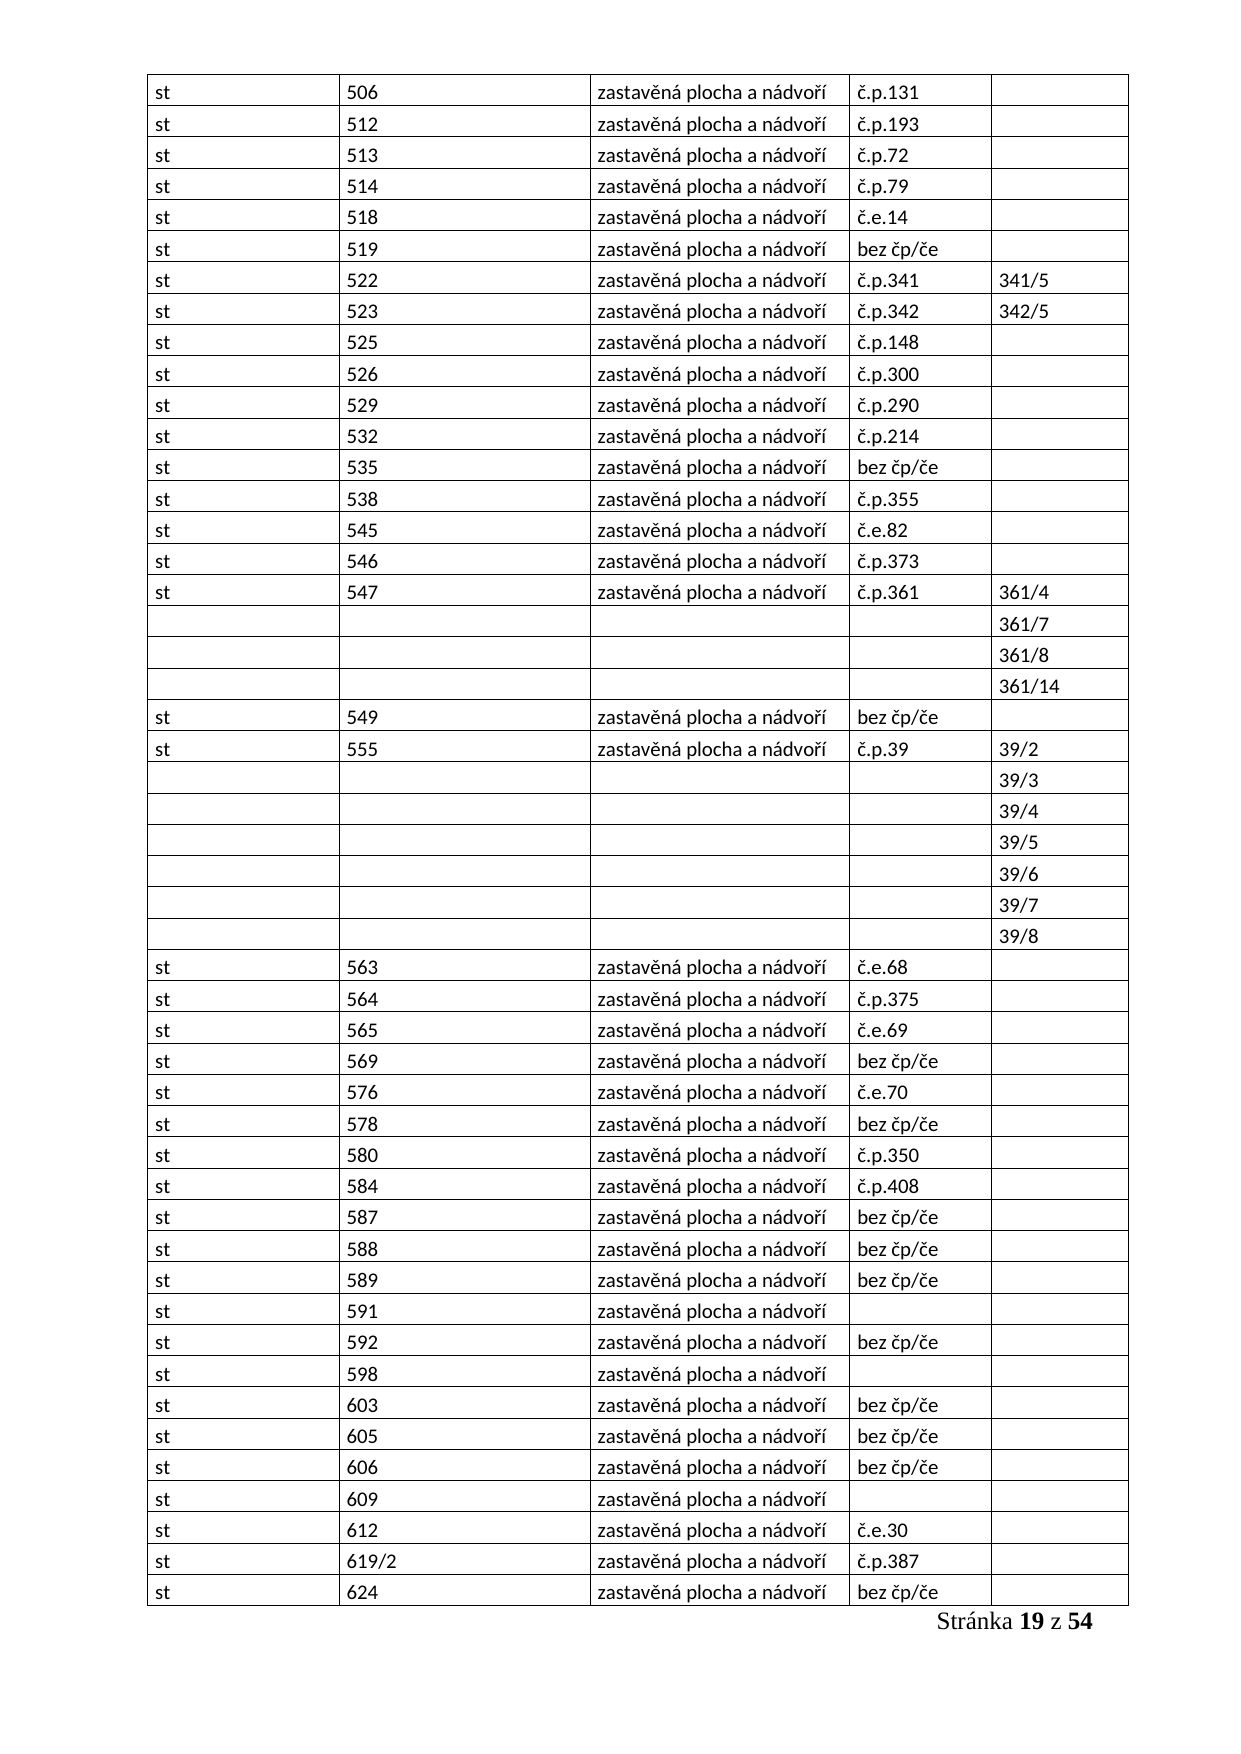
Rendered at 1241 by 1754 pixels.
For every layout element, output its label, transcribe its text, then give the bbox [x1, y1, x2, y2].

table_cell st [148, 512, 339, 542]
table_cell [340, 919, 590, 949]
table_cell zastavěná plocha a nádvoří [591, 1575, 849, 1605]
table_cell č.e.70 [850, 1075, 991, 1105]
table_cell [992, 981, 1128, 1011]
table_cell st [148, 1325, 339, 1355]
table_cell 523 [340, 294, 590, 324]
table_cell č.p.373 [850, 544, 991, 574]
table_cell st [148, 1481, 339, 1511]
table_cell bez čp/če [850, 1231, 991, 1261]
table_cell 612 [340, 1512, 590, 1542]
table_cell st [148, 1356, 339, 1386]
table_cell zastavěná plocha a nádvoří [591, 481, 849, 511]
table_cell st [148, 481, 339, 511]
table_cell bez čp/če [850, 1044, 991, 1074]
table_cell č.p.193 [850, 106, 991, 136]
table_cell [992, 231, 1128, 261]
table_cell [148, 606, 339, 636]
table_cell 361/14 [992, 669, 1128, 699]
table_cell 591 [340, 1294, 590, 1324]
table_cell st [148, 575, 339, 605]
table_cell 535 [340, 450, 590, 480]
table_cell č.p.300 [850, 356, 991, 386]
table_cell [992, 1419, 1128, 1449]
table_cell [850, 1481, 991, 1511]
table_cell č.p.290 [850, 387, 991, 417]
table_cell zastavěná plocha a nádvoří [591, 387, 849, 417]
table_cell č.e.69 [850, 1012, 991, 1042]
table_cell st [148, 950, 339, 980]
table_cell st [148, 1575, 339, 1605]
table_cell 361/8 [992, 637, 1128, 667]
table_cell [992, 137, 1128, 167]
table_cell č.e.14 [850, 200, 991, 230]
table_cell zastavěná plocha a nádvoří [591, 1262, 849, 1292]
table_cell [591, 606, 849, 636]
table_cell zastavěná plocha a nádvoří [591, 1137, 849, 1167]
table_cell [992, 700, 1128, 730]
table_cell č.e.82 [850, 512, 991, 542]
table_cell č.p.131 [850, 75, 991, 105]
table_cell [992, 169, 1128, 199]
table_cell [591, 887, 849, 917]
table_cell 532 [340, 419, 590, 449]
table_cell [992, 106, 1128, 136]
table_cell [992, 1044, 1128, 1074]
table_cell č.e.68 [850, 950, 991, 980]
table_cell č.e.30 [850, 1512, 991, 1542]
table_cell st [148, 137, 339, 167]
table_cell [992, 1137, 1128, 1167]
table_cell 546 [340, 544, 590, 574]
table_cell [850, 1356, 991, 1386]
table_cell zastavěná plocha a nádvoří [591, 575, 849, 605]
table_cell 603 [340, 1387, 590, 1417]
table_cell bez čp/če [850, 1387, 991, 1417]
table_cell 549 [340, 700, 590, 730]
table_cell zastavěná plocha a nádvoří [591, 1512, 849, 1542]
table_cell [148, 887, 339, 917]
table_cell [992, 200, 1128, 230]
table_cell st [148, 1262, 339, 1292]
table_cell zastavěná plocha a nádvoří [591, 1294, 849, 1324]
table_cell [340, 794, 590, 824]
table_cell 605 [340, 1419, 590, 1449]
table_cell bez čp/če [850, 1106, 991, 1136]
table_cell zastavěná plocha a nádvoří [591, 356, 849, 386]
table_cell 588 [340, 1231, 590, 1261]
table_cell [340, 856, 590, 886]
table_cell st [148, 231, 339, 261]
table_cell 555 [340, 731, 590, 761]
table_cell [591, 919, 849, 949]
table_cell [992, 419, 1128, 449]
table_cell st [148, 1387, 339, 1417]
table_cell st [148, 1137, 339, 1167]
table_cell bez čp/če [850, 1325, 991, 1355]
table_cell zastavěná plocha a nádvoří [591, 1356, 849, 1386]
table_cell st [148, 356, 339, 386]
table_cell č.p.341 [850, 262, 991, 292]
table_cell zastavěná plocha a nádvoří [591, 75, 849, 105]
table_cell st [148, 731, 339, 761]
table_cell [148, 825, 339, 855]
table_cell [992, 75, 1128, 105]
table_cell 589 [340, 1262, 590, 1292]
table_cell 513 [340, 137, 590, 167]
table_cell [850, 919, 991, 949]
table_cell zastavěná plocha a nádvoří [591, 1544, 849, 1574]
table_cell bez čp/če [850, 450, 991, 480]
table_cell [340, 637, 590, 667]
table_cell [850, 669, 991, 699]
table_cell [992, 1294, 1128, 1324]
table_cell [992, 450, 1128, 480]
table_cell [591, 762, 849, 792]
table_cell [992, 1387, 1128, 1417]
table_cell [992, 1575, 1128, 1605]
table_cell [591, 669, 849, 699]
table_cell [992, 512, 1128, 542]
table_cell zastavěná plocha a nádvoří [591, 544, 849, 574]
table_cell [340, 606, 590, 636]
table_cell č.p.387 [850, 1544, 991, 1574]
table_cell st [148, 200, 339, 230]
table_cell č.p.342 [850, 294, 991, 324]
table_cell [591, 637, 849, 667]
table_cell 39/2 [992, 731, 1128, 761]
table_cell [148, 919, 339, 949]
table_cell [992, 1512, 1128, 1542]
table_cell 580 [340, 1137, 590, 1167]
table_cell st [148, 1012, 339, 1042]
table_cell st [148, 1544, 339, 1574]
table_cell st [148, 325, 339, 355]
table_cell st [148, 1419, 339, 1449]
table_cell č.p.79 [850, 169, 991, 199]
table_cell 361/4 [992, 575, 1128, 605]
table_cell [992, 356, 1128, 386]
table_cell 39/4 [992, 794, 1128, 824]
table_cell [992, 1075, 1128, 1105]
table_cell zastavěná plocha a nádvoří [591, 294, 849, 324]
table_cell [850, 856, 991, 886]
table_cell [148, 762, 339, 792]
table_cell 518 [340, 200, 590, 230]
table_cell 341/5 [992, 262, 1128, 292]
table_cell 522 [340, 262, 590, 292]
table_cell [992, 1356, 1128, 1386]
table_cell 578 [340, 1106, 590, 1136]
table_cell 619/2 [340, 1544, 590, 1574]
table_cell č.p.408 [850, 1169, 991, 1199]
table_cell 342/5 [992, 294, 1128, 324]
table_cell bez čp/če [850, 231, 991, 261]
table_cell [148, 856, 339, 886]
table_cell 545 [340, 512, 590, 542]
table_cell 39/3 [992, 762, 1128, 792]
table_cell zastavěná plocha a nádvoří [591, 1200, 849, 1230]
table_cell [850, 794, 991, 824]
table_cell 39/7 [992, 887, 1128, 917]
table_cell 564 [340, 981, 590, 1011]
table_cell [148, 637, 339, 667]
table_cell zastavěná plocha a nádvoří [591, 169, 849, 199]
table_cell zastavěná plocha a nádvoří [591, 137, 849, 167]
table_cell [340, 762, 590, 792]
table_cell zastavěná plocha a nádvoří [591, 1325, 849, 1355]
table_cell zastavěná plocha a nádvoří [591, 262, 849, 292]
table_cell zastavěná plocha a nádvoří [591, 1450, 849, 1480]
table_cell [340, 669, 590, 699]
table_cell zastavěná plocha a nádvoří [591, 1387, 849, 1417]
table_cell 512 [340, 106, 590, 136]
table_cell [992, 1481, 1128, 1511]
table_cell zastavěná plocha a nádvoří [591, 325, 849, 355]
table_cell st [148, 106, 339, 136]
table_cell [992, 325, 1128, 355]
table_cell č.p.39 [850, 731, 991, 761]
table_cell zastavěná plocha a nádvoří [591, 1044, 849, 1074]
table_cell 39/6 [992, 856, 1128, 886]
table_cell [992, 481, 1128, 511]
table_cell zastavěná plocha a nádvoří [591, 1012, 849, 1042]
table_cell [591, 825, 849, 855]
table_cell [850, 887, 991, 917]
table_cell [340, 887, 590, 917]
table_cell 538 [340, 481, 590, 511]
table_cell 584 [340, 1169, 590, 1199]
table_cell 624 [340, 1575, 590, 1605]
table_cell [850, 825, 991, 855]
table_cell zastavěná plocha a nádvoří [591, 419, 849, 449]
table_cell [992, 1450, 1128, 1480]
table_cell zastavěná plocha a nádvoří [591, 231, 849, 261]
table_cell [992, 1200, 1128, 1230]
table_cell [850, 606, 991, 636]
table_cell st [148, 1106, 339, 1136]
table_cell [992, 1544, 1128, 1574]
table_cell č.p.72 [850, 137, 991, 167]
table_cell st [148, 1294, 339, 1324]
table_cell zastavěná plocha a nádvoří [591, 700, 849, 730]
table_cell st [148, 75, 339, 105]
table_cell č.p.214 [850, 419, 991, 449]
table_cell [992, 544, 1128, 574]
table_cell 609 [340, 1481, 590, 1511]
table_cell [992, 1106, 1128, 1136]
table_cell st [148, 419, 339, 449]
table_cell st [148, 262, 339, 292]
table_cell zastavěná plocha a nádvoří [591, 450, 849, 480]
table_cell bez čp/če [850, 1419, 991, 1449]
table_cell č.p.148 [850, 325, 991, 355]
table_cell 514 [340, 169, 590, 199]
table_cell [850, 1294, 991, 1324]
table_cell 39/8 [992, 919, 1128, 949]
table_cell [148, 794, 339, 824]
table_cell 525 [340, 325, 590, 355]
table_cell [591, 856, 849, 886]
table_cell 565 [340, 1012, 590, 1042]
table_cell 361/7 [992, 606, 1128, 636]
table_cell zastavěná plocha a nádvoří [591, 200, 849, 230]
table_cell zastavěná plocha a nádvoří [591, 1419, 849, 1449]
table_cell zastavěná plocha a nádvoří [591, 731, 849, 761]
table_cell [992, 1169, 1128, 1199]
table_cell 587 [340, 1200, 590, 1230]
table_cell st [148, 1169, 339, 1199]
table_cell [992, 1262, 1128, 1292]
table_cell zastavěná plocha a nádvoří [591, 1169, 849, 1199]
table_cell st [148, 1231, 339, 1261]
table_cell 563 [340, 950, 590, 980]
table_cell zastavěná plocha a nádvoří [591, 981, 849, 1011]
table_cell 576 [340, 1075, 590, 1105]
table_cell [992, 387, 1128, 417]
table_cell 592 [340, 1325, 590, 1355]
table_cell [992, 950, 1128, 980]
table_cell zastavěná plocha a nádvoří [591, 1231, 849, 1261]
table_cell bez čp/če [850, 1450, 991, 1480]
table_cell [850, 762, 991, 792]
table_cell st [148, 1044, 339, 1074]
table_cell 526 [340, 356, 590, 386]
table_cell 606 [340, 1450, 590, 1480]
table_cell st [148, 1075, 339, 1105]
table_cell [992, 1012, 1128, 1042]
table_cell 547 [340, 575, 590, 605]
table_cell st [148, 1512, 339, 1542]
table_cell č.p.375 [850, 981, 991, 1011]
table_cell [148, 669, 339, 699]
table_cell 39/5 [992, 825, 1128, 855]
table_cell st [148, 981, 339, 1011]
table_cell [992, 1231, 1128, 1261]
table_cell st [148, 700, 339, 730]
table_cell bez čp/če [850, 1575, 991, 1605]
table_cell č.p.355 [850, 481, 991, 511]
table_cell st [148, 450, 339, 480]
table_cell bez čp/če [850, 700, 991, 730]
table_cell [340, 825, 590, 855]
table_cell zastavěná plocha a nádvoří [591, 1481, 849, 1511]
table_cell st [148, 294, 339, 324]
table_cell č.p.350 [850, 1137, 991, 1167]
table_cell bez čp/če [850, 1262, 991, 1292]
table_cell zastavěná plocha a nádvoří [591, 512, 849, 542]
table_cell zastavěná plocha a nádvoří [591, 1106, 849, 1136]
table_cell st [148, 1450, 339, 1480]
table_cell [850, 637, 991, 667]
table_cell zastavěná plocha a nádvoří [591, 106, 849, 136]
table_cell [591, 794, 849, 824]
table_cell st [148, 544, 339, 574]
table_cell bez čp/če [850, 1200, 991, 1230]
table_cell 569 [340, 1044, 590, 1074]
table_cell [992, 1325, 1128, 1355]
table_cell 506 [340, 75, 590, 105]
table_cell st [148, 387, 339, 417]
table_cell 519 [340, 231, 590, 261]
table_cell zastavěná plocha a nádvoří [591, 1075, 849, 1105]
table_cell č.p.361 [850, 575, 991, 605]
table_cell st [148, 169, 339, 199]
table_cell 598 [340, 1356, 590, 1386]
table_cell st [148, 1200, 339, 1230]
table_cell zastavěná plocha a nádvoří [591, 950, 849, 980]
table_cell 529 [340, 387, 590, 417]
